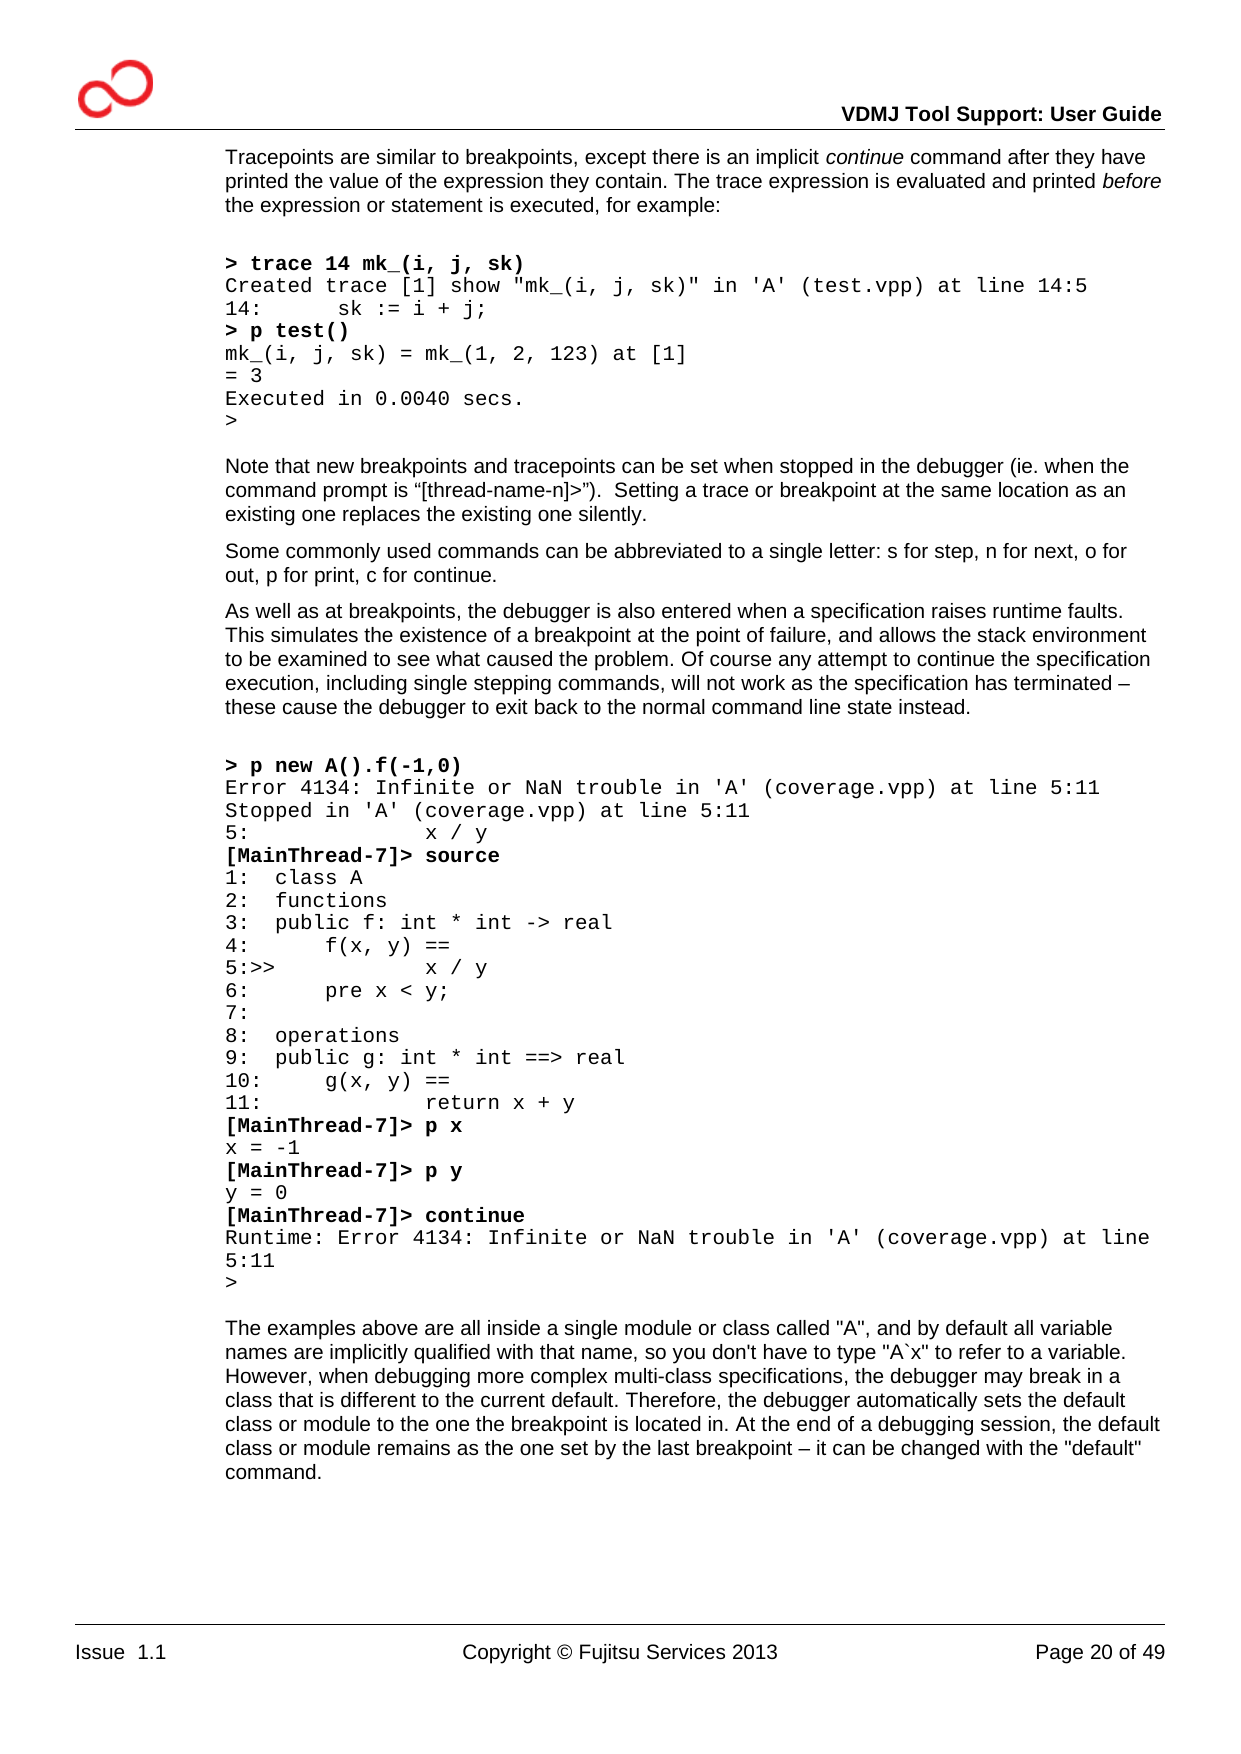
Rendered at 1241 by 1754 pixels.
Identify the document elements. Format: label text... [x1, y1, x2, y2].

text 4: f(x, y) == [225, 934, 1165, 957]
text > trace 14 mk_(i, j, sk) [225, 252, 1165, 274]
text Created trace [1] show "mk_(i, j, sk)" in 'A' (test.vpp) at line 14:5 [225, 274, 1165, 297]
text 10: g(x, y) == [225, 1069, 1165, 1092]
text Stopped in 'A' (coverage.vpp) at line 5:11 [225, 799, 1165, 822]
text x = -1 [225, 1137, 1165, 1159]
text 9: public g: int * int ==> real [225, 1047, 1165, 1069]
text 2: functions [225, 889, 1165, 912]
text 3: public f: int * int -> real [225, 912, 1165, 934]
text [MainThread-7]> p x [225, 1114, 1165, 1137]
text 5:>> x / y [225, 957, 1165, 979]
text Runtime: Error 4134: Infinite or NaN trouble in 'A' (coverage.vpp) at line 5:11 [225, 1227, 1165, 1272]
text [MainThread-7]> p y [225, 1159, 1165, 1182]
text 7: [225, 1002, 1165, 1024]
text > [225, 1272, 1165, 1294]
text > [225, 409, 1165, 432]
picture [78, 52, 153, 128]
text = 3 [225, 364, 1165, 387]
text 5: x / y [225, 822, 1165, 844]
text 8: operations [225, 1024, 1165, 1047]
text 1: class A [225, 867, 1165, 889]
text mk_(i, j, sk) = mk_(1, 2, 123) at [1] [225, 342, 1165, 364]
text > p test() [225, 319, 1165, 342]
text 14: sk := i + j; [225, 297, 1165, 319]
text [MainThread-7]> source [225, 844, 1165, 867]
text 11: return x + y [225, 1092, 1165, 1114]
text Some commonly used commands can be abbreviated to a single letter: s for step, n for next, o for out, p for print, c for continue. [225, 539, 1165, 587]
text Error 4134: Infinite or NaN trouble in 'A' (coverage.vpp) at line 5:11 [225, 777, 1165, 799]
text 6: pre x < y; [225, 979, 1165, 1002]
text The examples above are all inside a single module or class called "A", and by default all variable names are implicitly qualified with that name, so you don't have to type "A`x" to refer to a variable. However, when debugging more complex multi-class specifications, the debugger may break in a class that is different to the current default. Therefore, the debugger automatically sets the default class or module to the one the breakpoint is located in. At the end of a debugging session, the default class or module remains as the one set by the last breakpoint – it can be changed with the "default" command. [225, 1317, 1165, 1484]
text [MainThread-7]> continue [225, 1204, 1165, 1227]
text > p new A().f(-1,0) [225, 754, 1165, 777]
text y = 0 [225, 1182, 1165, 1204]
text Tracepoints are similar to breakpoints, except there is an implicit continue command after they have printed the value of the expression they contain. The trace expression is evaluated and printed before the expression or statement is executed, for example: [225, 145, 1165, 217]
text Executed in 0.0040 secs. [225, 387, 1165, 409]
text Note that new breakpoints and tracepoints can be set when stopped in the debugger (ie. when the command prompt is “[thread-name-n]>”). Setting a trace or breakpoint at the same location as an existing one replaces the existing one silently. [225, 454, 1165, 526]
text As well as at breakpoints, the debugger is also entered when a specification raises runtime faults. This simulates the existence of a breakpoint at the point of failure, and allows the stack environment to be examined to see what caused the problem. Of course any attempt to continue the specification execution, including single stepping commands, will not work as the specification has terminated – these cause the debugger to exit back to the normal command line state instead. [225, 599, 1165, 719]
